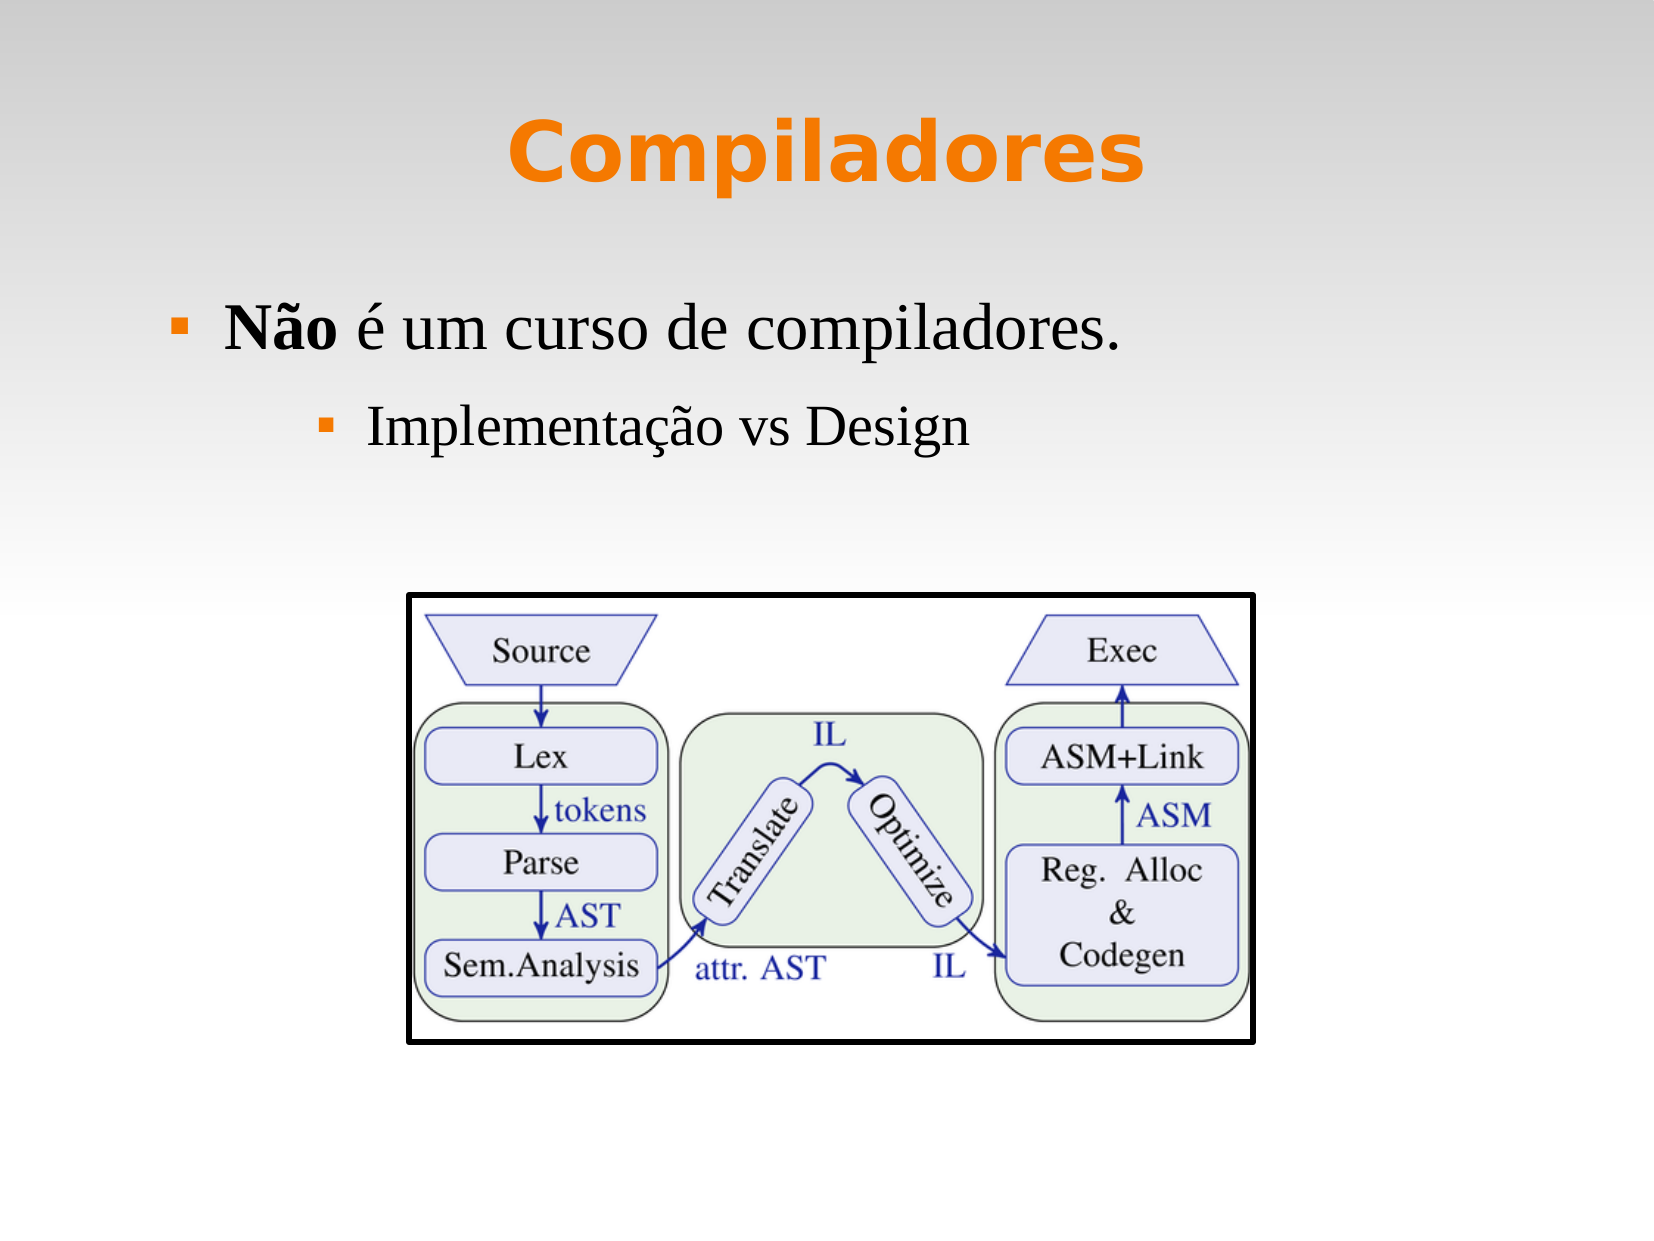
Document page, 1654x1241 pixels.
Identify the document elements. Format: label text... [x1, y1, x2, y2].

list Não é um curso de compiladores. Implementação vs Design [82, 290, 1571, 1109]
picture [411, 597, 1251, 1040]
title Compiladores [82, 49, 1571, 257]
